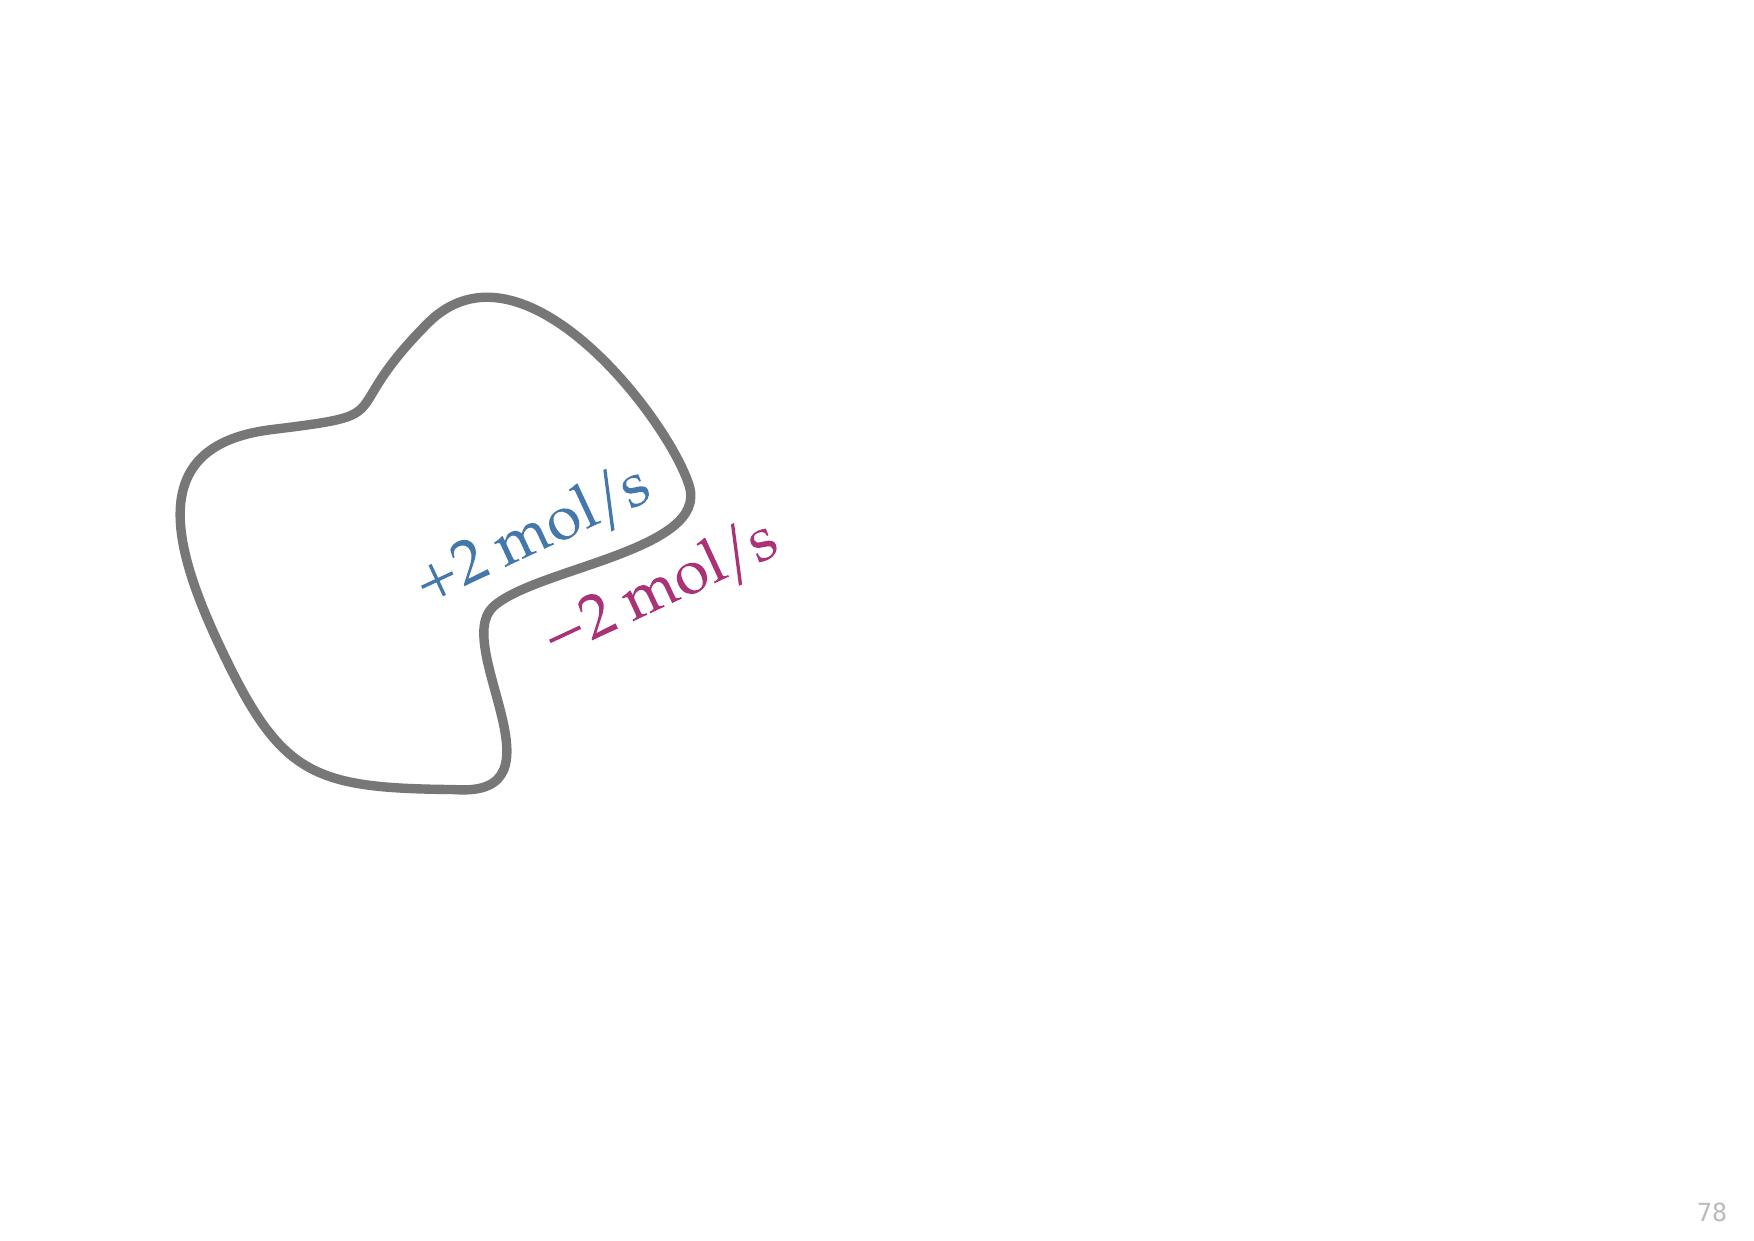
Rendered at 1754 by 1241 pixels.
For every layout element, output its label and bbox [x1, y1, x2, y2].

text_box [750, 528, 777, 563]
text_box [450, 539, 491, 587]
text_box [568, 483, 602, 530]
text_box [730, 522, 743, 586]
text_box [622, 577, 682, 622]
text_box [676, 562, 708, 595]
text_box [696, 537, 729, 584]
text_box [578, 594, 618, 641]
text_box [549, 508, 580, 540]
text_box [603, 468, 615, 532]
text_box [494, 522, 554, 568]
text_box [622, 474, 649, 508]
text_box [421, 563, 454, 597]
text_box [549, 625, 582, 644]
